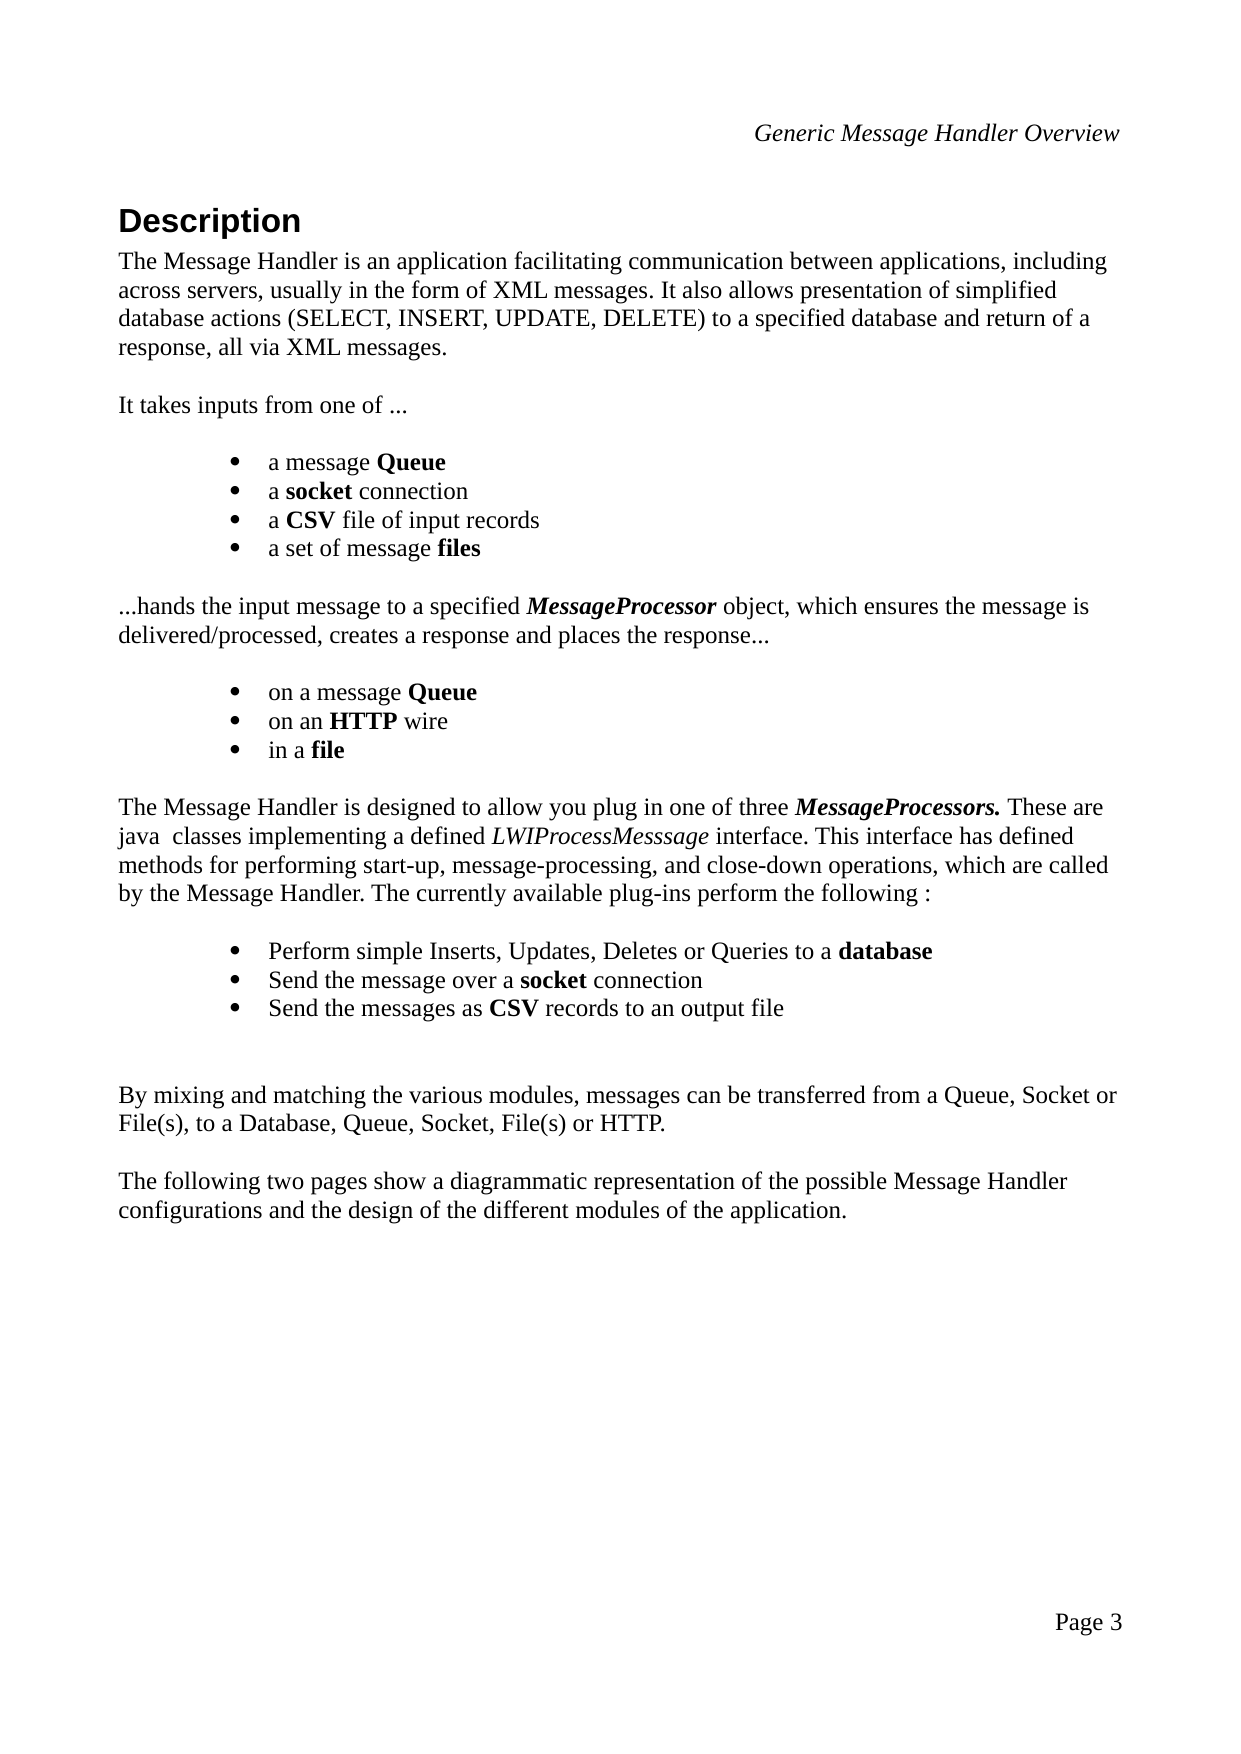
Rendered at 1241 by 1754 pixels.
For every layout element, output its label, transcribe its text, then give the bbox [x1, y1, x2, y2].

subtitle Description [118, 201, 1122, 240]
text It takes inputs from one of ... [118, 390, 1122, 418]
list in a file [231, 735, 1122, 763]
list Send the message over a socket connection [231, 965, 1122, 993]
list a CSV file of input records [231, 505, 1122, 533]
list on an HTTP wire [231, 706, 1122, 735]
list on a message Queue [231, 677, 1122, 706]
text The Message Handler is an application facilitating communication between applications, including across servers, usually in the form of XML messages. It also allows presentation of simplified database actions (SELECT, INSERT, UPDATE, DELETE) to a specified database and return of a response, all via XML messages. [118, 246, 1122, 361]
list a set of message files [231, 533, 1122, 562]
list a socket connection [231, 476, 1122, 505]
text The following two pages show a diagrammatic representation of the possible Message Handler configurations and the design of the different modules of the application. [118, 1166, 1122, 1223]
text ...hands the input message to a specified MessageProcessor object, which ensures the message is delivered/processed, creates a response and places the response... [118, 591, 1122, 648]
text By mixing and matching the various modules, messages can be transferred from a Queue, Socket or File(s), to a Database, Queue, Socket, File(s) or HTTP. [118, 1080, 1122, 1137]
list Perform simple Inserts, Updates, Deletes or Queries to a database [231, 936, 1122, 965]
list a message Queue [231, 447, 1122, 476]
list Send the messages as CSV records to an output file [231, 993, 1122, 1022]
text The Message Handler is designed to allow you plug in one of three MessageProcessors. These are java classes implementing a defined LWIProcessMesssage interface. This interface has defined methods for performing start-up, message-processing, and close-down operations, which are called by the Message Handler. The currently available plug-ins perform the following : [118, 792, 1122, 907]
